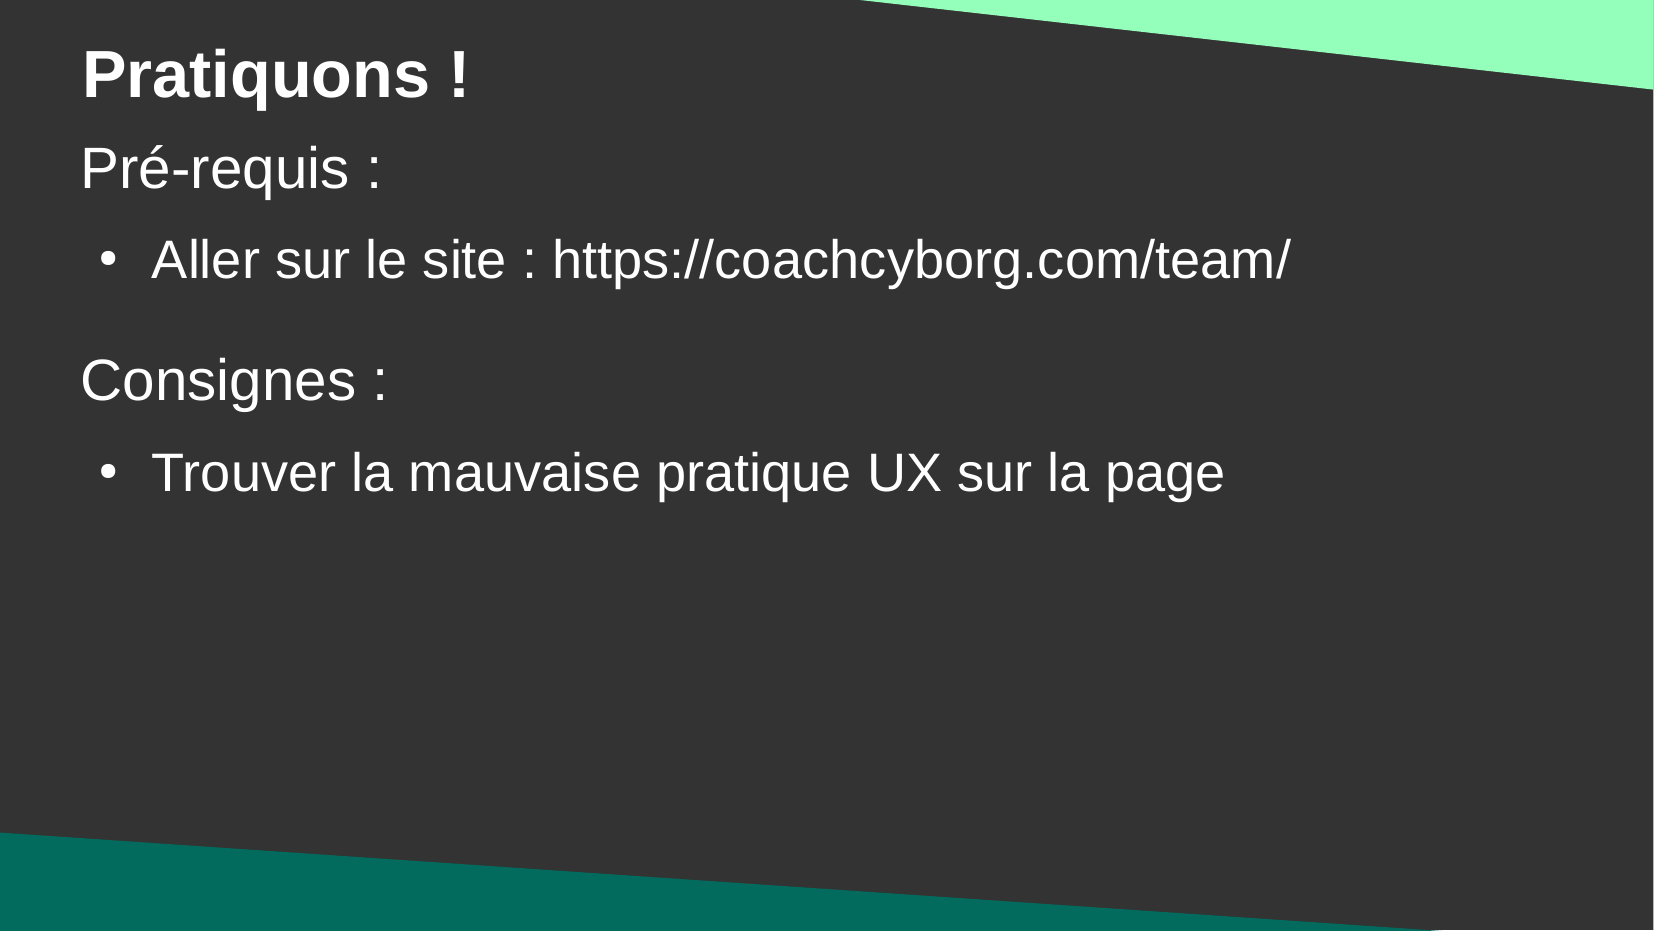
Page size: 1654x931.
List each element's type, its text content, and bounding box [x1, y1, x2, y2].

list Pré-requis : Aller sur le site : https://coachcyborg.com/team/ [80, 135, 1620, 308]
text_box [859, 0, 1654, 90]
list Consignes : Trouver la mauvaise pratique UX sur la page [80, 348, 1620, 508]
title Pratiquons ! [82, 37, 1571, 114]
